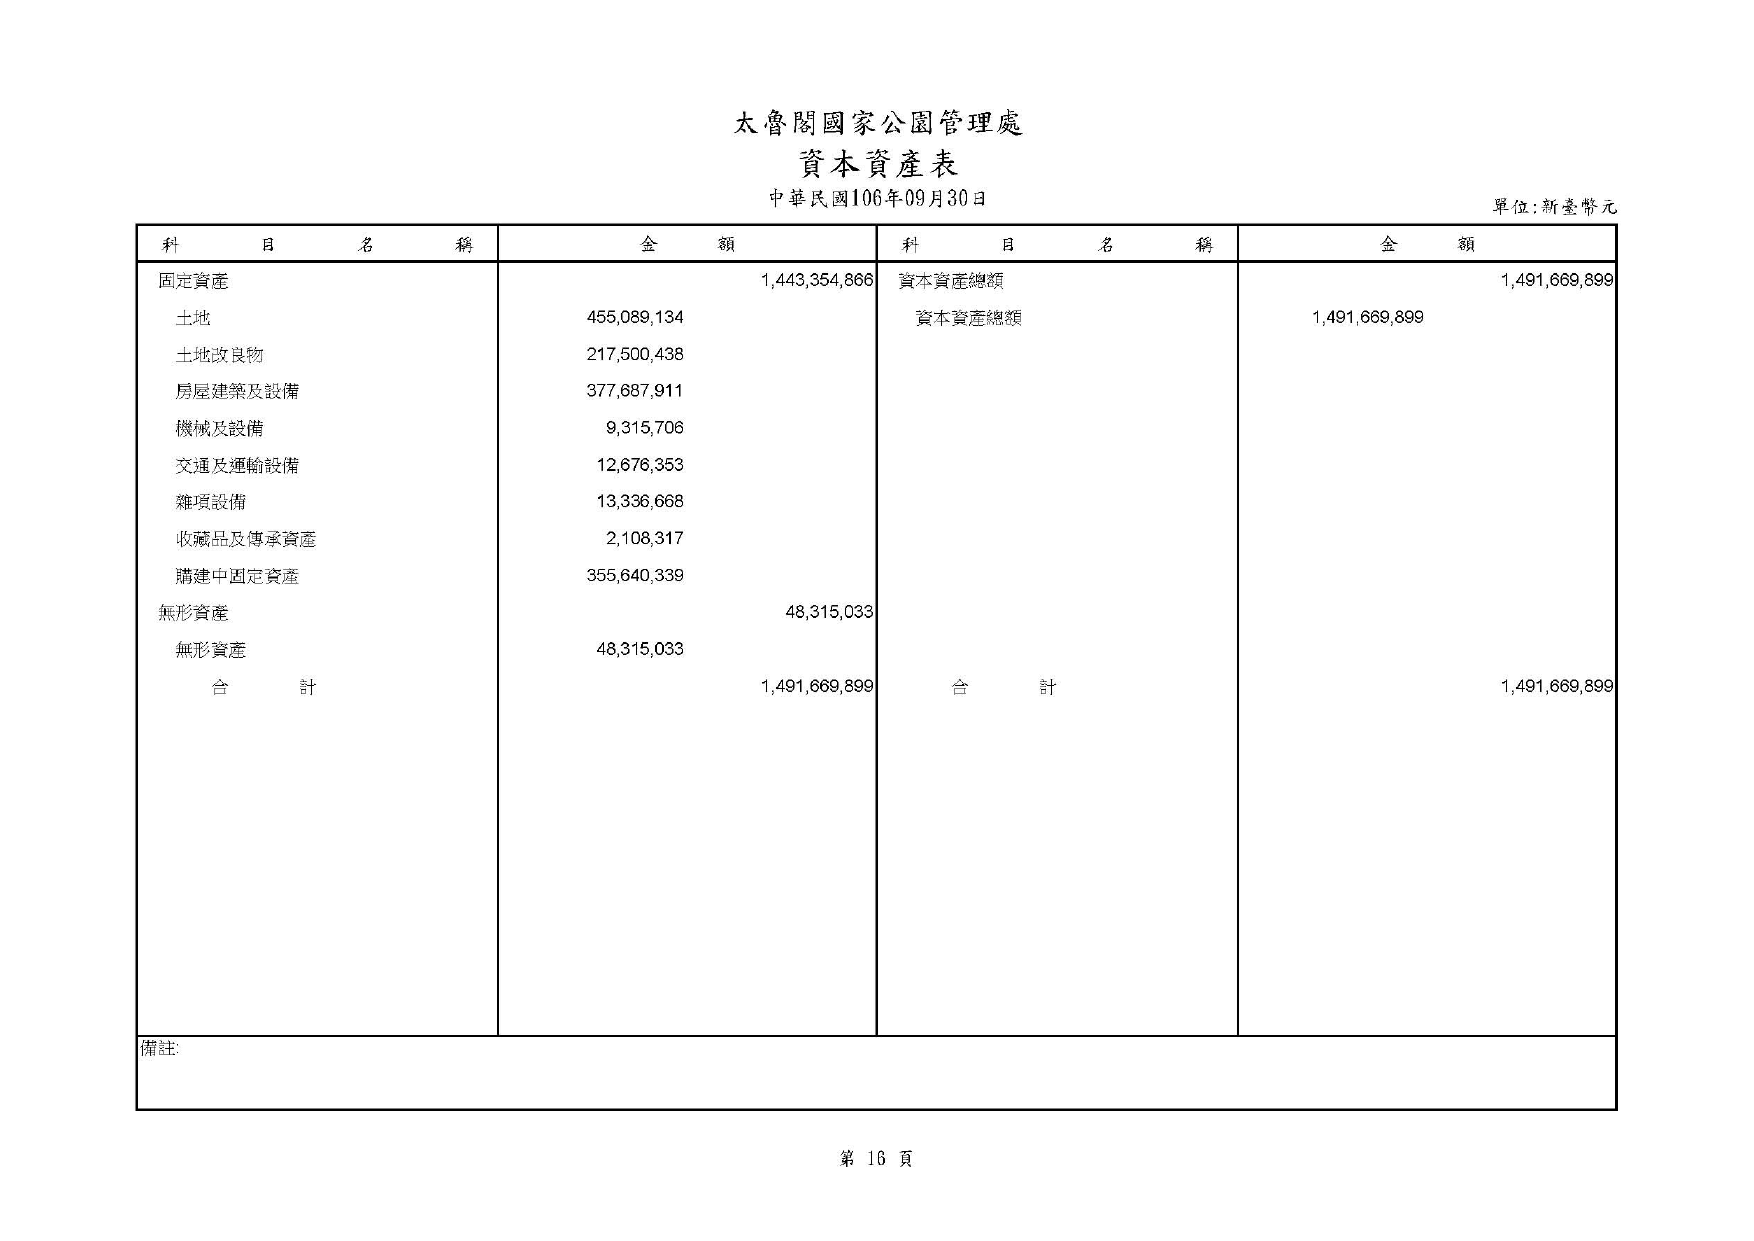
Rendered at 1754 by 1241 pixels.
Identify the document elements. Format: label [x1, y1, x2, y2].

picture [59, 59, 1695, 1216]
